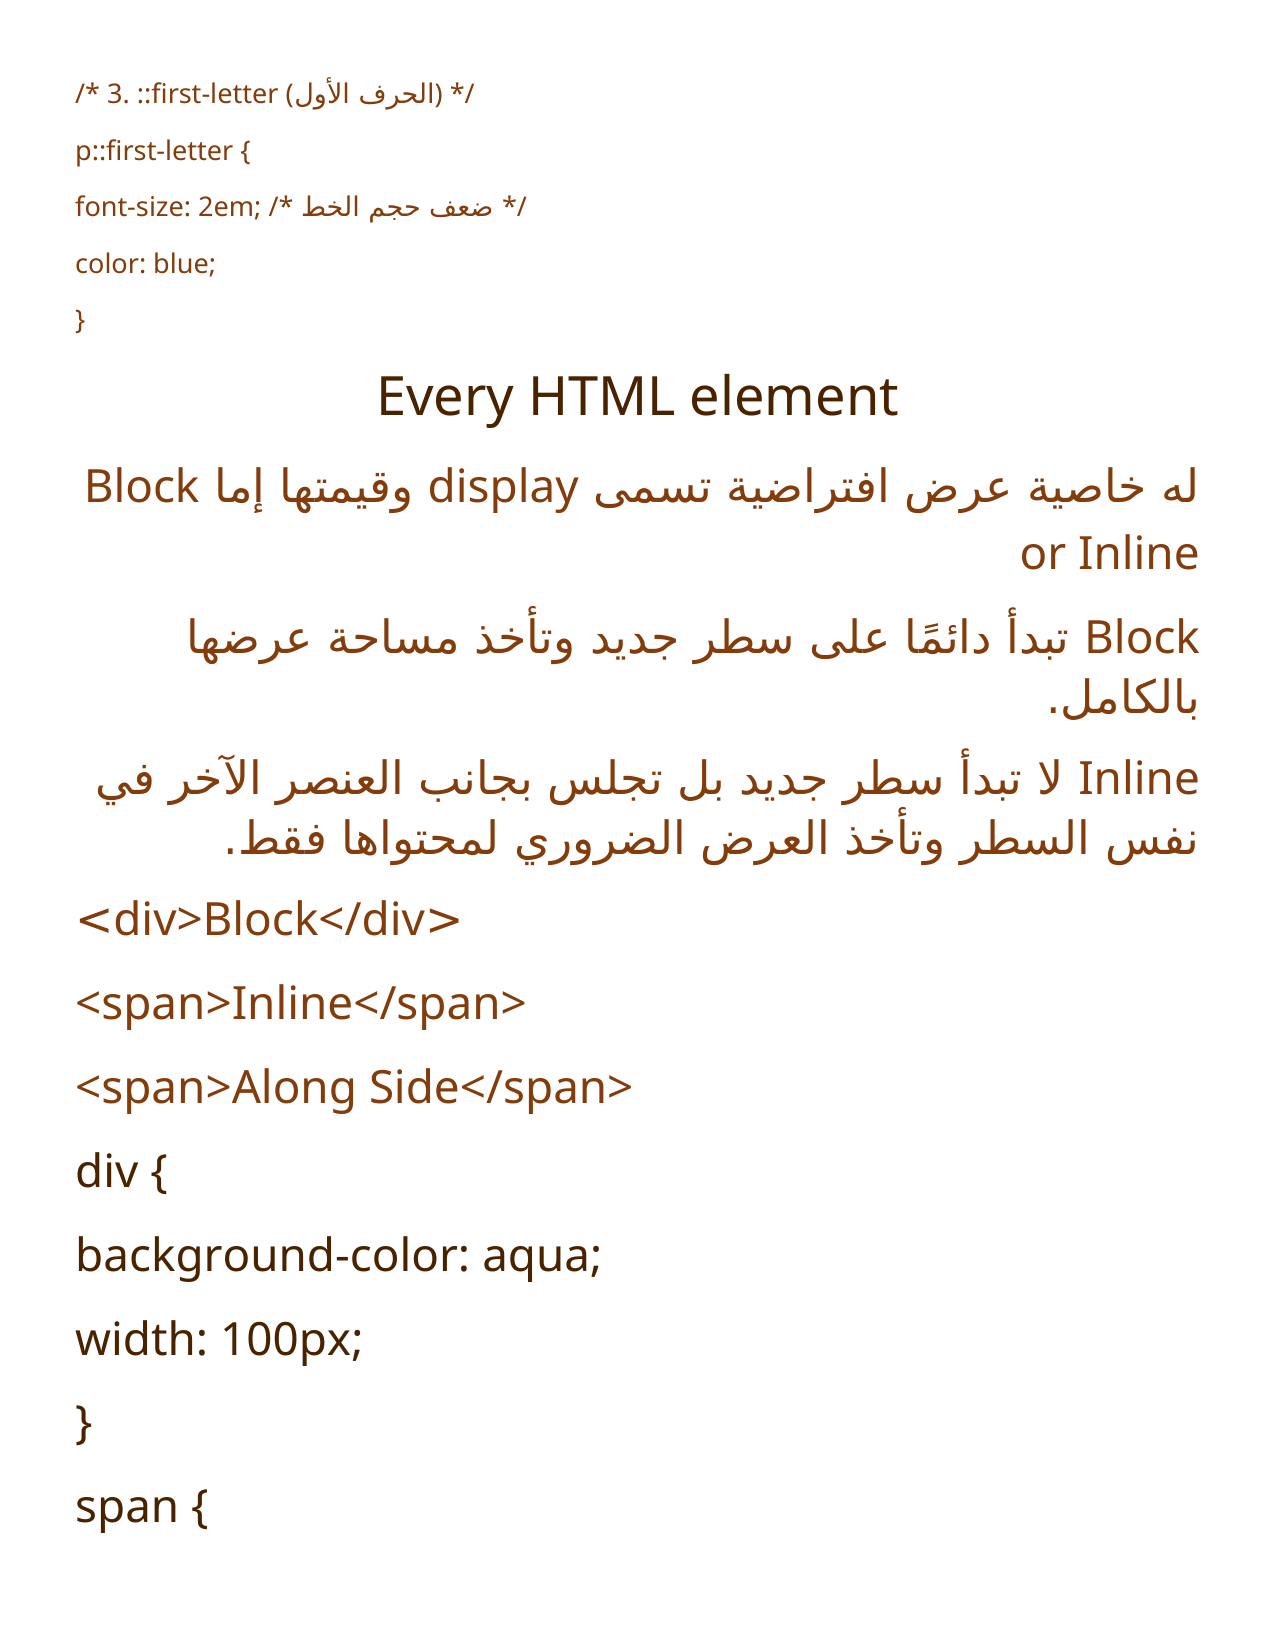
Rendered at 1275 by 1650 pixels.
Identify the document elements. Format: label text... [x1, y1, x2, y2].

text له خاصية عرض افتراضية تسمى display وقيمتها إما Block or Inline [75, 453, 1200, 583]
text width: 100px; [75, 1306, 1200, 1368]
text div { [75, 1138, 1200, 1201]
text color: blue; [75, 244, 1200, 281]
text } [75, 301, 1200, 338]
text <span>Inline</span> [75, 970, 1200, 1033]
text background-color: aqua; [75, 1222, 1200, 1284]
text Inline لا تبدأ سطر جديد بل تجلس بجانب العنصر اﻵخر في نفس السطر وتأخذ العرض الضروري لمحتواها فقط. [75, 746, 1200, 865]
text p::first-letter { [75, 131, 1200, 168]
text <div>Block</div> [75, 886, 1200, 949]
text <span>Along Side</span> [75, 1054, 1200, 1117]
text Block تبدأ دائمًا على سطر جديد وتأخذ مساحة عرضها بالكامل. [75, 605, 1200, 725]
text Every HTML element [75, 357, 1200, 431]
text /* 3. ::first-letter (الحرف الأول) */ [75, 75, 1200, 112]
text span { [75, 1474, 1200, 1536]
text font-size: 2em; /* ضعف حجم الخط */ [75, 188, 1200, 225]
text } [75, 1390, 1200, 1452]
